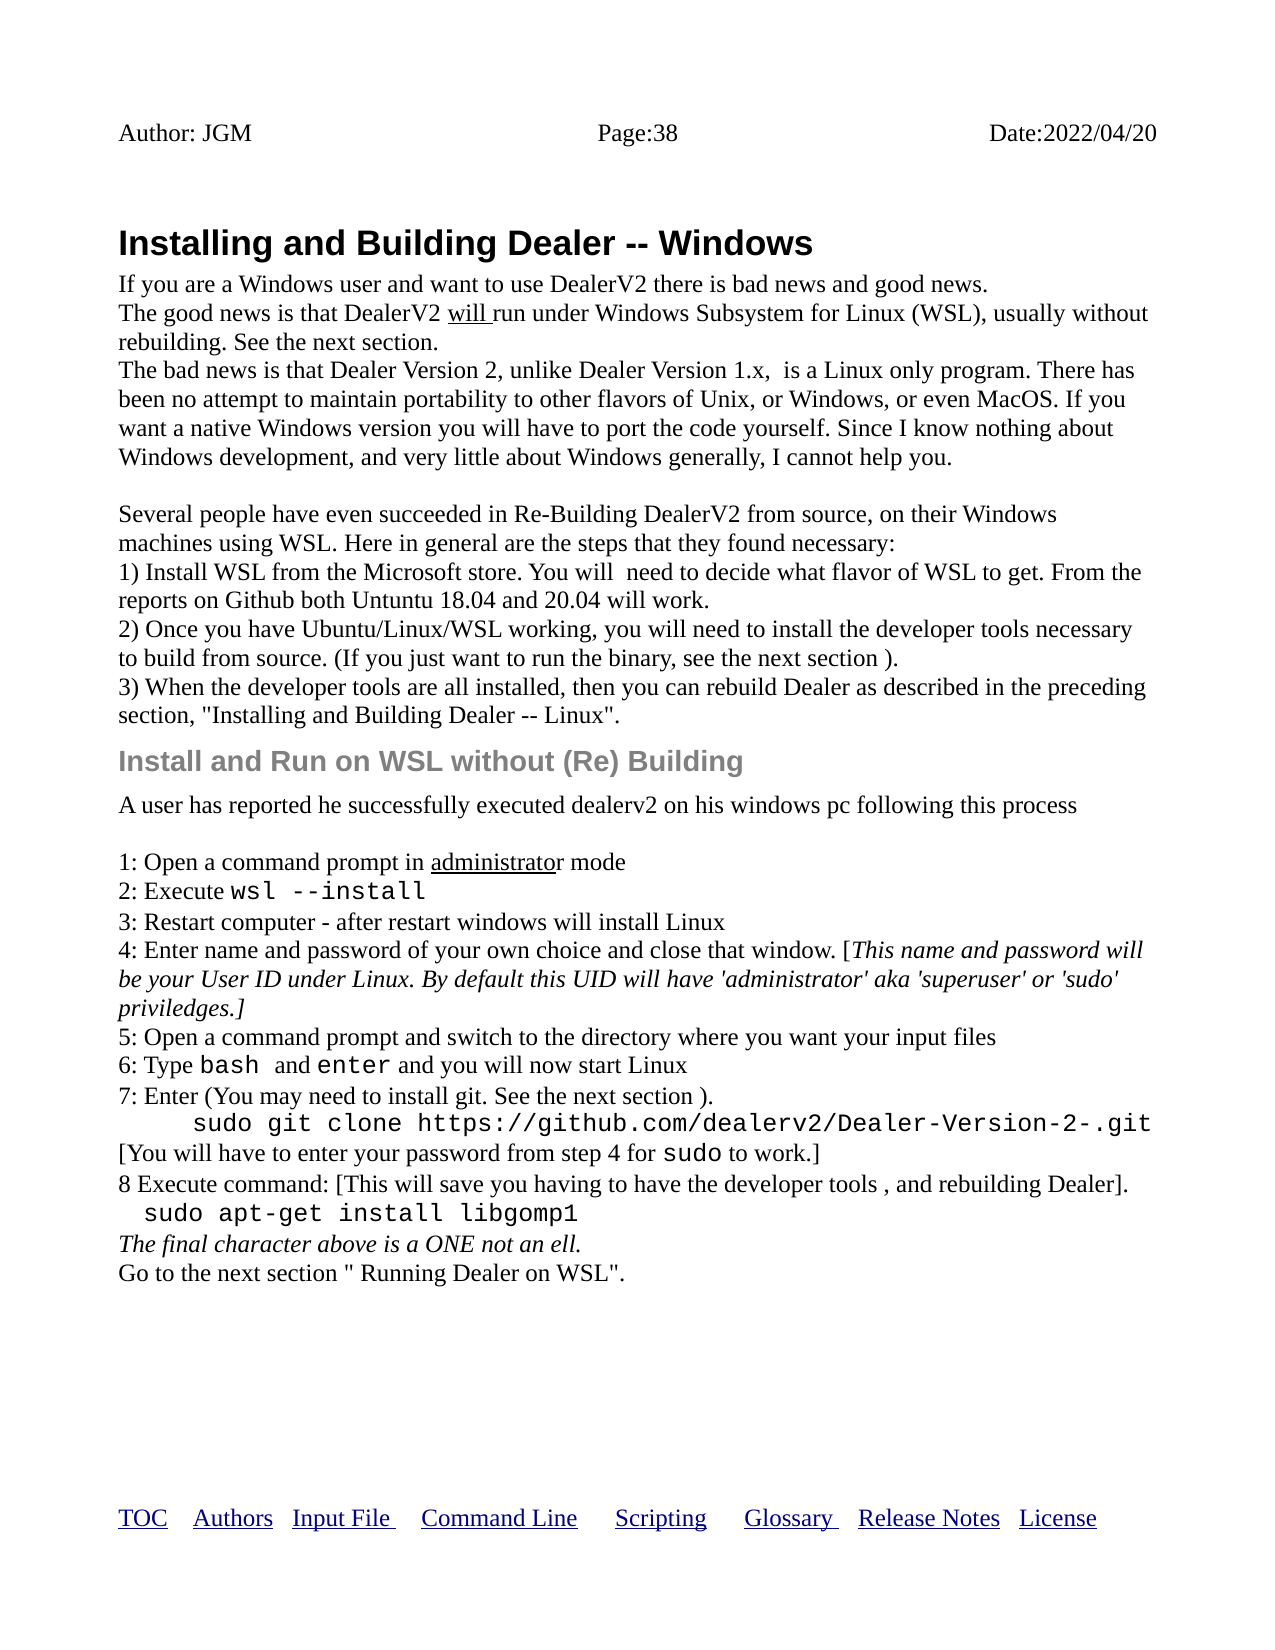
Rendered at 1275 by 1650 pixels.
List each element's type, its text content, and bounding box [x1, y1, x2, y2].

text 2) Once you have Ubuntu/Linux/WSL working, you will need to install the developer tools necessary to build from source. (If you just want to run the binary, see the next section ). [118, 614, 1157, 672]
text The final character above is a ONE not an ell. [118, 1229, 1157, 1258]
text 1) Install WSL from the Microsoft store. You will need to decide what flavor of WSL to get. From the reports on Github both Untuntu 18.04 and 20.04 will work. [118, 557, 1157, 614]
subtitle Installing and Building Dealer -- Windows [118, 222, 1157, 263]
text 8 Execute command: [This will save you having to have the developer tools , and rebuilding Dealer]. [118, 1169, 1157, 1198]
text Go to the next section " Running Dealer on WSL". [118, 1258, 1157, 1286]
text 7: Enter (You may need to install git. See the next section ). [118, 1081, 1157, 1110]
text 5: Open a command prompt and switch to the directory where you want your input files [118, 1022, 1157, 1051]
text Several people have even succeeded in Re-Building DealerV2 from source, on their Windows machines using WSL. Here in general are the steps that they found necessary: [118, 499, 1157, 557]
text 2: Execute wsl --install [118, 876, 1157, 907]
text If you are a Windows user and want to use DealerV2 there is bad news and good news. [118, 269, 1157, 298]
subtitle Install and Run on WSL without (Re) Building [118, 744, 1157, 777]
text 3: Restart computer - after restart windows will install Linux [118, 907, 1157, 936]
text A user has reported he successfully executed dealerv2 on his windows pc following this process [118, 790, 1157, 818]
text The good news is that DealerV2 will run under Windows Subsystem for Linux (WSL), usually without rebuilding. See the next section. [118, 298, 1157, 355]
text 3) When the developer tools are all installed, then you can rebuild Dealer as described in the preceding section, "Installing and Building Dealer -- Linux". [118, 672, 1157, 729]
text sudo apt-get install libgomp1 [118, 1198, 1157, 1229]
text 6: Type bash and enter and you will now start Linux [118, 1051, 1157, 1081]
text sudo git clone https://github.com/dealerv2/Dealer-Version-2-.git [You will have to enter your password from step 4 for sudo to work.] [118, 1110, 1157, 1169]
text The bad news is that Dealer Version 2, unlike Dealer Version 1.x, is a Linux only program. There has been no attempt to maintain portability to other flavors of Unix, or Windows, or even MacOS. If you want a native Windows version you will have to port the code yourself. Since I know nothing about Windows development, and very little about Windows generally, I cannot help you. [118, 355, 1157, 470]
text 4: Enter name and password of your own choice and close that window. [This name and password will be your User ID under Linux. By default this UID will have 'administrator' aka 'superuser' or 'sudo' priviledges.] [118, 936, 1157, 1022]
text 1: Open a command prompt in administrator mode [118, 847, 1157, 876]
